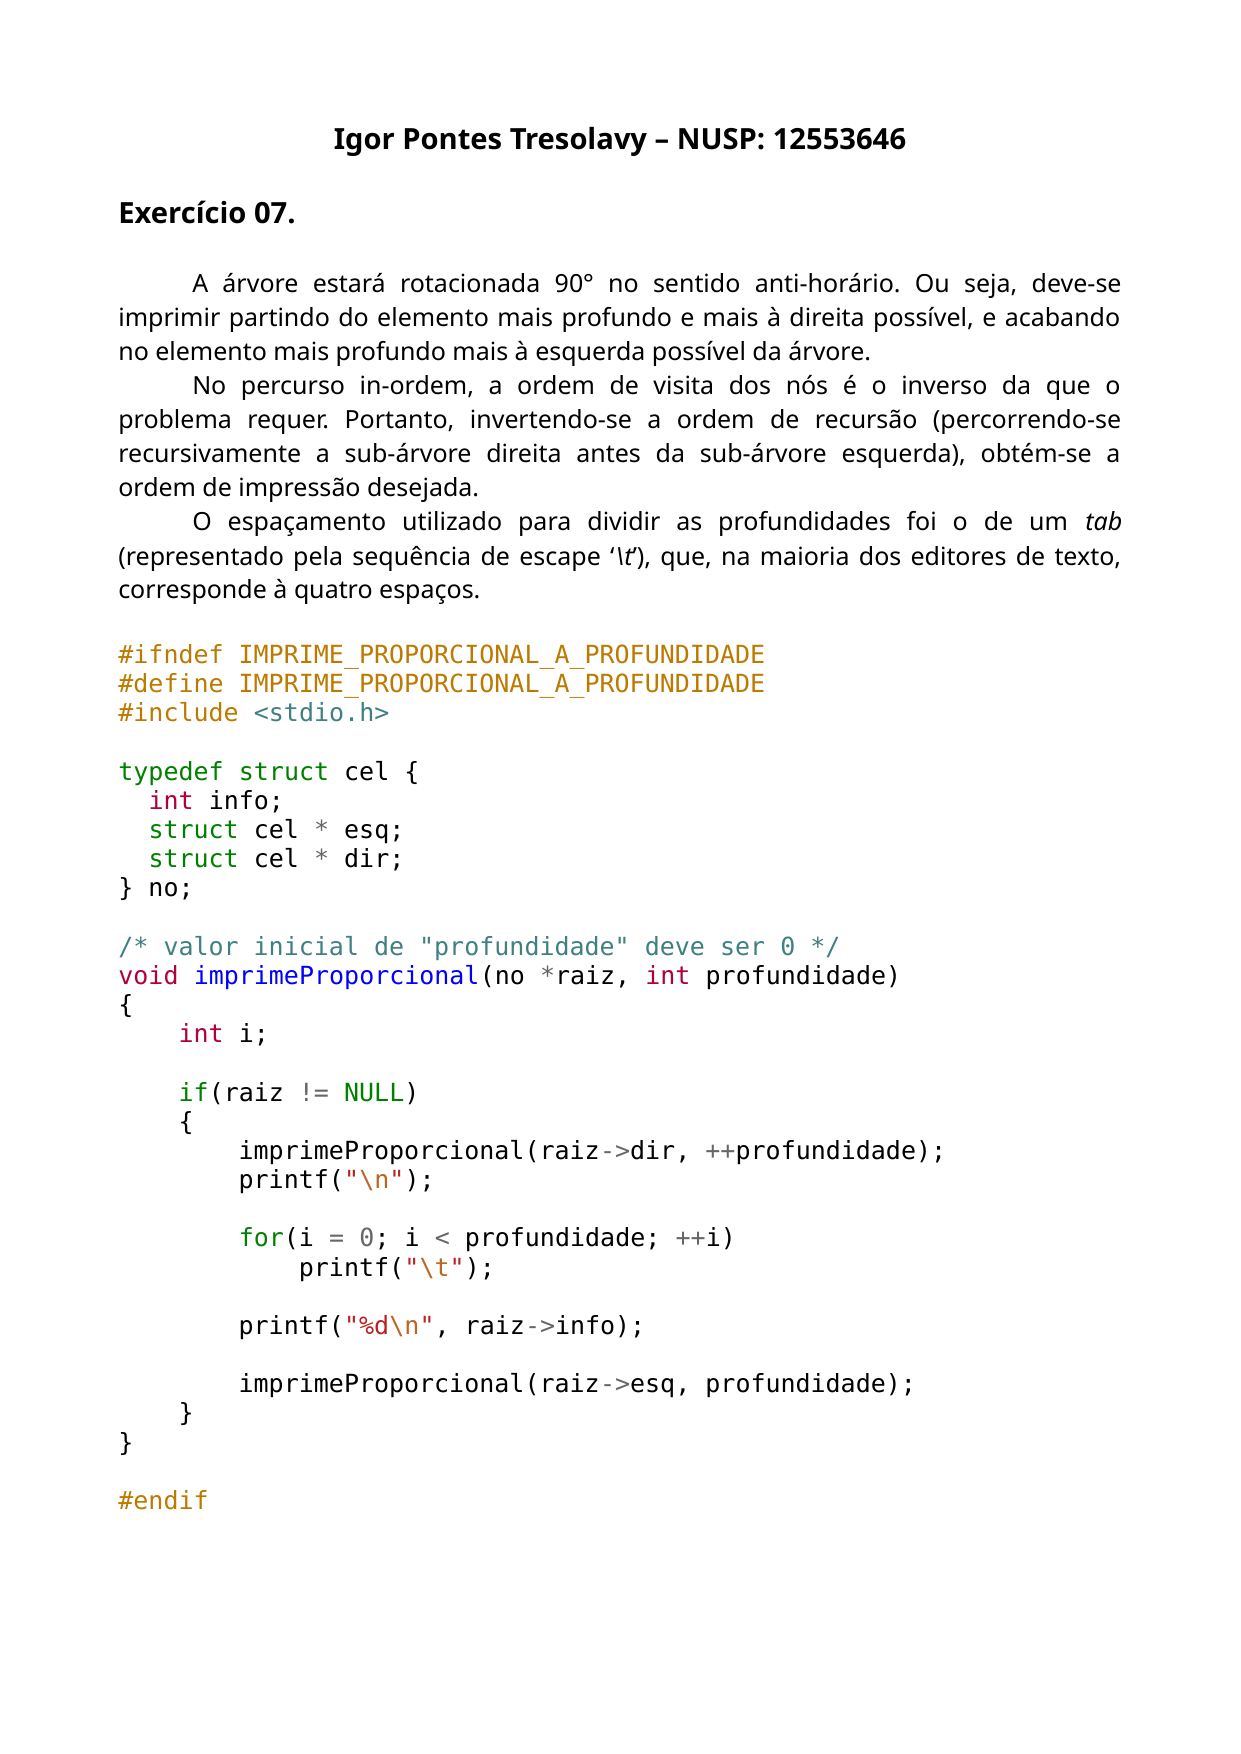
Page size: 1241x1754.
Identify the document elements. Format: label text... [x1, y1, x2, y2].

text #endif [118, 1486, 1122, 1515]
text } no; [118, 874, 1122, 903]
text #ifndef IMPRIME_PROPORCIONAL_A_PROFUNDIDADE [118, 640, 1122, 669]
text for(i = 0; i < profundidade; ++i) [118, 1224, 1122, 1253]
text Igor Pontes Tresolavy – NUSP: 12553646 [118, 118, 1122, 158]
text printf("%d\n", raiz->info); [118, 1311, 1122, 1340]
text /* valor inicial de "profundidade" deve ser 0 */ [118, 932, 1122, 961]
text { [118, 1107, 1122, 1136]
text #define IMPRIME_PROPORCIONAL_A_PROFUNDIDADE [118, 669, 1122, 699]
text typedef struct cel { [118, 757, 1122, 786]
text #include <stdio.h> [118, 699, 1122, 728]
text printf("\t"); [118, 1253, 1122, 1282]
text int i; [118, 1019, 1122, 1049]
text } [118, 1399, 1122, 1428]
text A árvore estará rotacionada 90° no sentido anti-horário. Ou seja, deve-se imprimir partindo do elemento mais profundo e mais à direita possível, e acabando no elemento mais profundo mais à esquerda possível da árvore. [118, 266, 1122, 368]
text struct cel * esq; [118, 815, 1122, 844]
text O espaçamento utilizado para dividir as profundidades foi o de um tab (representado pela sequência de escape ‘\t’), que, na maioria dos editores de texto, corresponde à quatro espaços. [118, 504, 1122, 606]
text imprimeProporcional(raiz->dir, ++profundidade); [118, 1136, 1122, 1165]
text imprimeProporcional(raiz->esq, profundidade); [118, 1369, 1122, 1399]
text Exercício 07. [118, 192, 1122, 232]
text { [118, 990, 1122, 1019]
text struct cel * dir; [118, 844, 1122, 874]
text printf("\n"); [118, 1165, 1122, 1194]
text int info; [118, 786, 1122, 815]
text void imprimeProporcional(no *raiz, int profundidade) [118, 961, 1122, 990]
text if(raiz != NULL) [118, 1078, 1122, 1107]
text } [118, 1428, 1122, 1457]
text No percurso in-ordem, a ordem de visita dos nós é o inverso da que o problema requer. Portanto, invertendo-se a ordem de recursão (percorrendo-se recursivamente a sub-árvore direita antes da sub-árvore esquerda), obtém-se a ordem de impressão desejada. [118, 368, 1122, 504]
